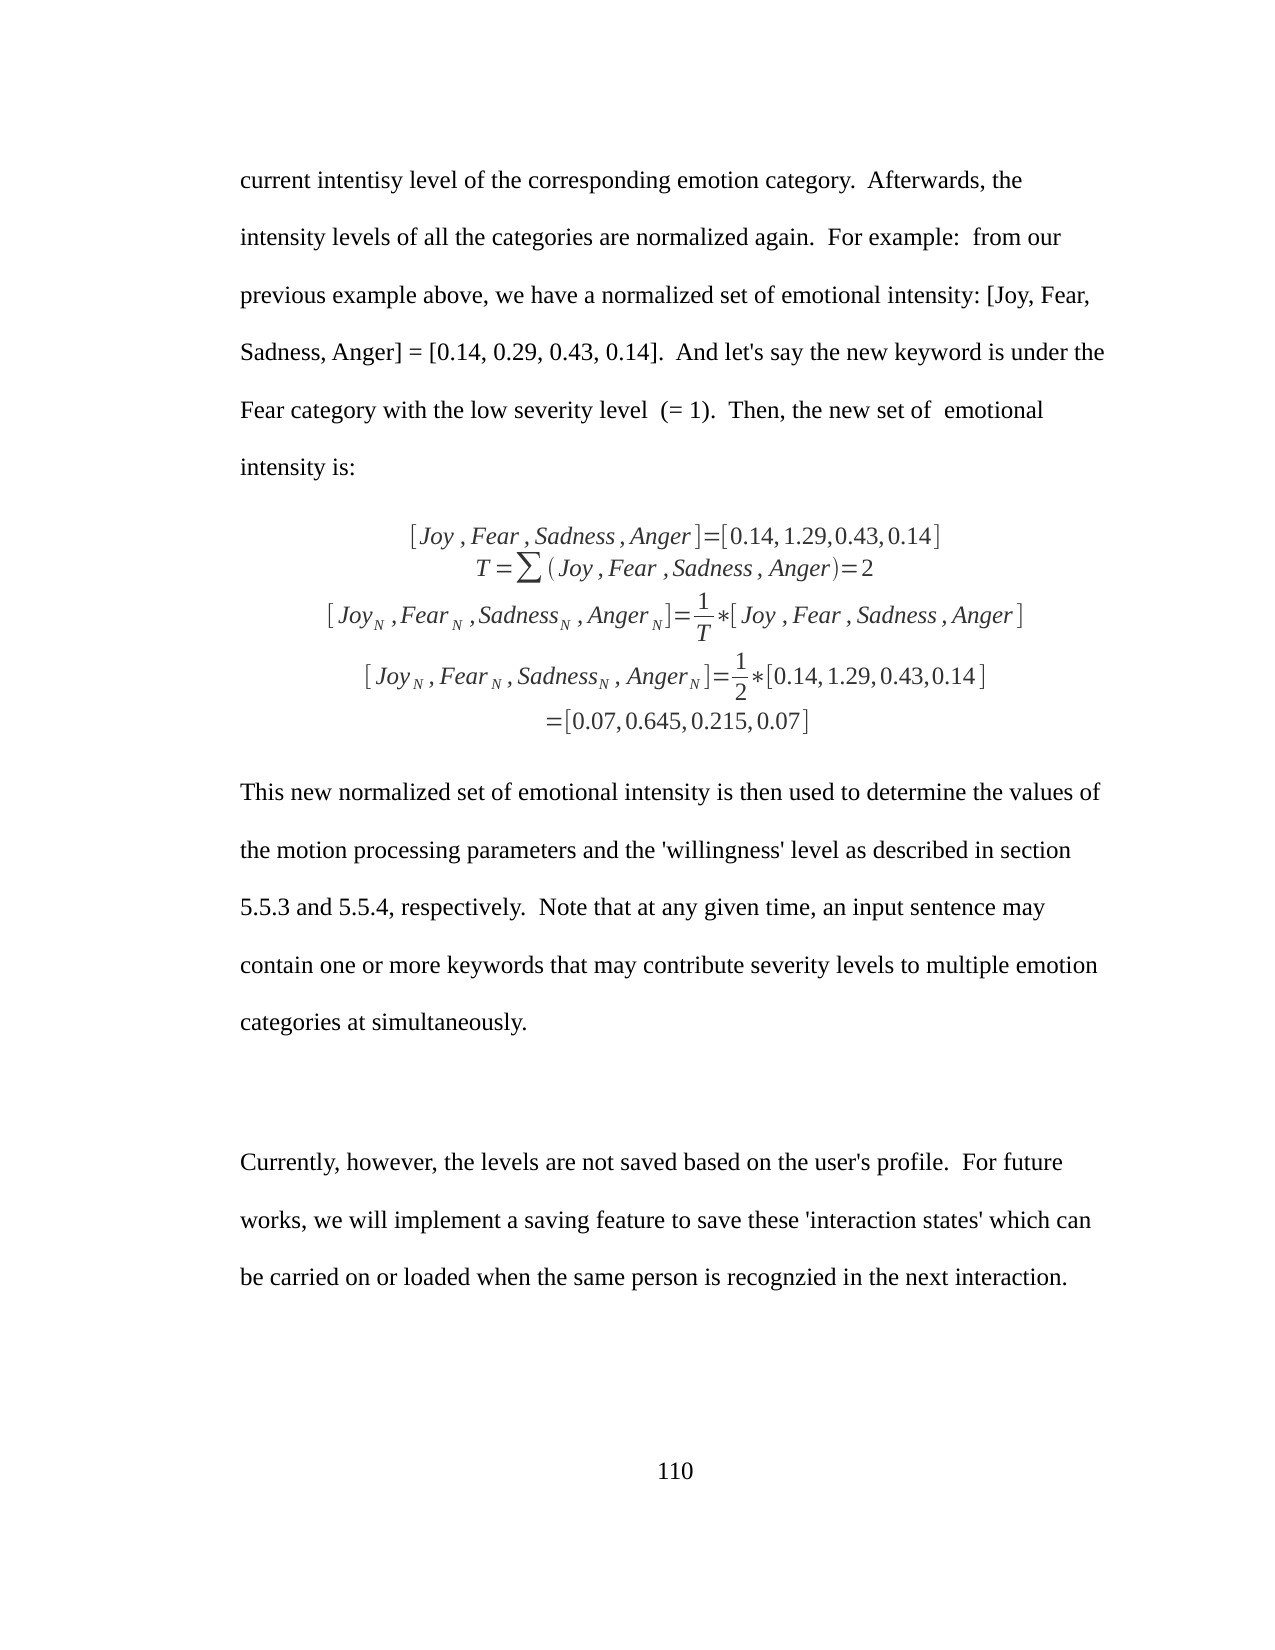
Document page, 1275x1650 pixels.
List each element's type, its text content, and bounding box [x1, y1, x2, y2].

text This new normalized set of emotional intensity is then used to determine the values of the motion processing parameters and the 'willingness' level as described in section 5.5.3 and 5.5.4, respectively. Note that at any given time, an input sentence may contain one or more keywords that may contribute severity levels to multiple emotion categories at simultaneously. [240, 777, 1110, 1036]
text Currently, however, the levels are not saved based on the user's profile. For future works, we will implement a saving feature to save these 'interaction states' which can be carried on or loaded when the same person is recognzied in the next interaction. [240, 1147, 1110, 1291]
text current intentisy level of the corresponding emotion category. Afterwards, the intensity levels of all the categories are normalized again. For example: from our previous example above, we have a normalized set of emotional intensity: [Joy, Fear, Sadness, Anger] = [0.14, 0.29, 0.43, 0.14]. And let's say the new keyword is under the Fear category with the low severity level (= 1). Then, the new set of emotional intensity is: [240, 165, 1110, 481]
